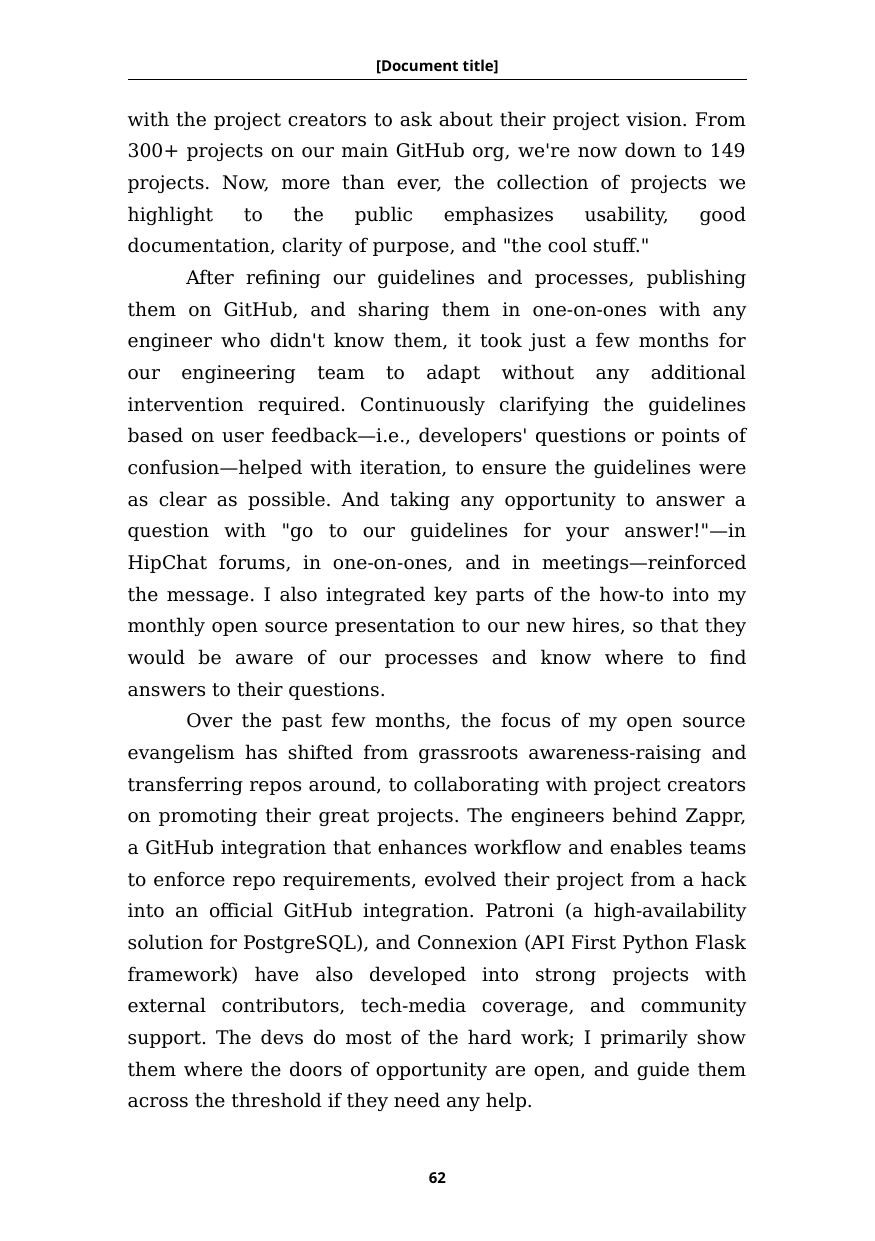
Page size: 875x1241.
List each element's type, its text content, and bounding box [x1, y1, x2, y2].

text After refining our guidelines and processes, publishing them on GitHub, and sharing them in one-on-ones with any engineer who didn't know them, it took just a few months for our engineering team to adapt without any additional intervention required. Continuously clarifying the guidelines based on user feedback—i.e., developers' questions or points of confusion—helped with iteration, to ensure the guidelines were as clear as possible. And taking any opportunity to answer a question with "go to our guidelines for your answer!"—in HipChat forums, in one-on-ones, and in meetings—reinforced the message. I also integrated key parts of the how-to into my monthly open source presentation to our new hires, so that they would be aware of our processes and know where to find answers to their questions. [127, 267, 747, 701]
text Over the past few months, the focus of my open source evangelism has shifted from grassroots awareness-raising and transferring repos around, to collaborating with project creators on promoting their great projects. The engineers behind Zappr, a GitHub integration that enhances workflow and enables teams to enforce repo requirements, evolved their project from a hack into an official GitHub integration. Patroni (a high-availability solution for PostgreSQL), and Connexion (API First Python Flask framework) have also developed into strong projects with external contributors, tech-media coverage, and community support. The devs do most of the hard work; I primarily show them where the doors of opportunity are open, and guide them across the threshold if they need any help. [127, 710, 747, 1112]
text with the project creators to ask about their project vision. From 300+ projects on our main GitHub org, we're now down to 149 projects. Now, more than ever, the collection of projects we highlight to the public emphasizes usability, good documentation, clarity of purpose, and "the cool stuff." [127, 109, 747, 257]
